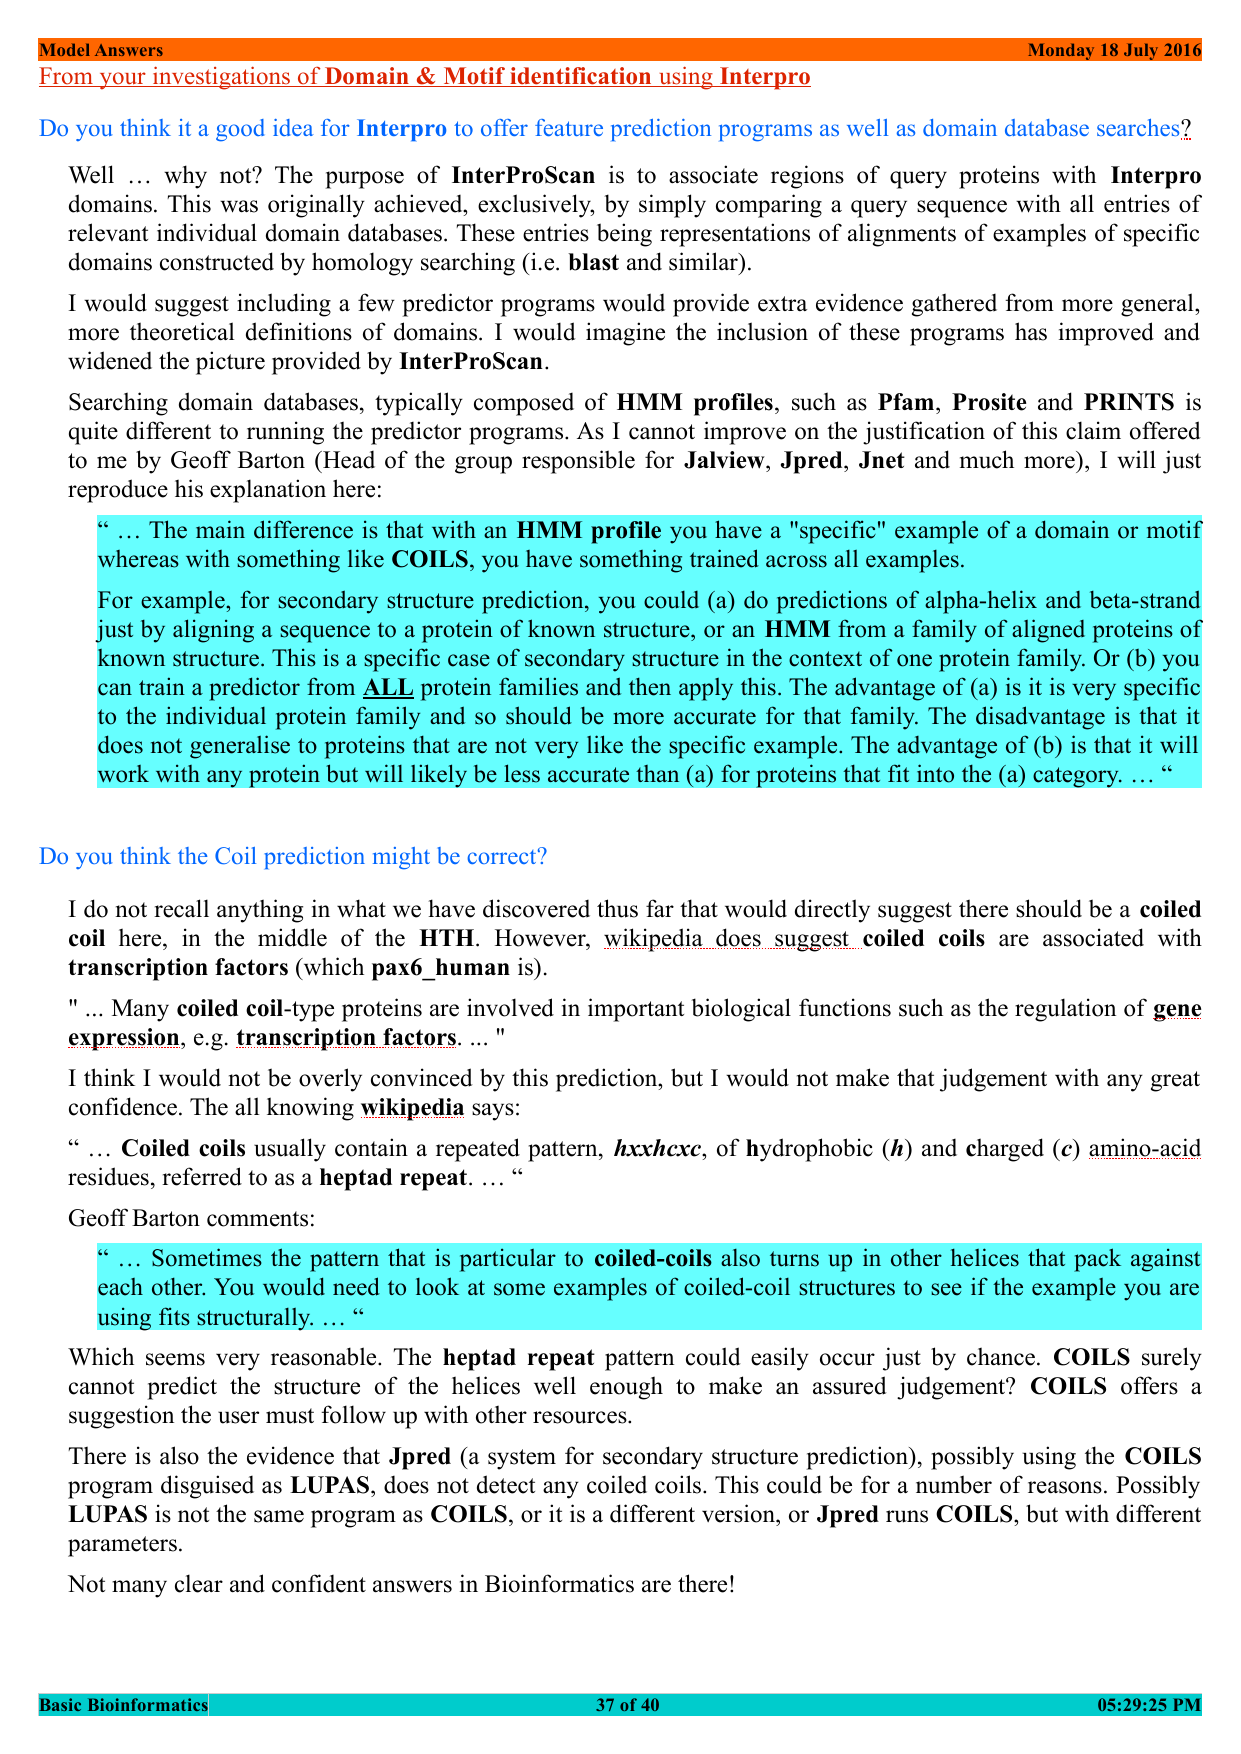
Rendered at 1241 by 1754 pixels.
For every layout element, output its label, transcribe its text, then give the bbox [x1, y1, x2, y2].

text Do you think the Coil prediction might be correct? [38, 841, 1202, 870]
text Which seems very reasonable. The heptad repeat pattern could easily occur just by chance. COILS surely cannot predict the structure of the helices well enough to make an assured judgement? COILS offers a suggestion the user must follow up with other resources. [68, 1342, 1202, 1429]
text “ … Sometimes the pattern that is particular to coiled-coils also turns up in other helices that pack against each other. You would need to look at some examples of coiled-coil structures to see if the example you are using fits structurally. … “ [97, 1243, 1202, 1330]
text Not many clear and confident answers in Bioinformatics are there! [68, 1569, 1202, 1598]
text I would suggest including a few predictor programs would provide extra evidence gathered from more general, more theoretical definitions of domains. I would imagine the inclusion of these programs has improved and widened the picture provided by InterProScan. [68, 288, 1202, 375]
text I do not recall anything in what we have discovered thus far that would directly suggest there should be a coiled coil here, in the middle of the HTH. However, wikipedia does suggest coiled coils are associated with transcription factors (which pax6_human is). [68, 894, 1202, 981]
text There is also the evidence that Jpred (a system for secondary structure prediction), possibly using the COILS program disguised as LUPAS, does not detect any coiled coils. This could be for a number of reasons. Possibly LUPAS is not the same program as COILS, or it is a different version, or Jpred runs COILS, but with different parameters. [68, 1441, 1202, 1557]
text Do you think it a good idea for Interpro to offer feature prediction programs as well as domain database searches? [38, 113, 1202, 142]
text Well … why not? The purpose of InterProScan is to associate regions of query proteins with Interpro domains. This was originally achieved, exclusively, by simply comparing a query sequence with all entries of relevant individual domain databases. These entries being representations of alignments of examples of specific domains constructed by homology searching (i.e. blast and similar). [68, 160, 1202, 276]
text I think I would not be overly convinced by this prediction, but I would not make that judgement with any great confidence. The all knowing wikipedia says: [68, 1063, 1202, 1121]
text Geoff Barton comments: [68, 1202, 1202, 1231]
text For example, for secondary structure prediction, you could (a) do predictions of alpha-helix and beta-strand just by aligning a sequence to a protein of known structure, or an HMM from a family of aligned proteins of known structure. This is a specific case of secondary structure in the context of one protein family. Or (b) you can train a predictor from ALL protein families and then apply this. The advantage of (a) is it is very specific to the individual protein family and so should be more accurate for that family. The disadvantage is that it does not generalise to proteins that are not very like the specific example. The advantage of (b) is that it will work with any protein but will likely be less accurate than (a) for proteins that fit into the (a) category. … “ [97, 585, 1202, 788]
text " ... Many coiled coil-type proteins are involved in important biological functions such as the regulation of gene expression, e.g. transcription factors. ... " [68, 993, 1202, 1051]
text From your investigations of Domain & Motif identification using Interpro [38, 61, 1202, 89]
text Searching domain databases, typically composed of HMM profiles, such as Pfam, Prosite and PRINTS is quite different to running the predictor programs. As I cannot improve on the justification of this claim offered to me by Geoff Barton (Head of the group responsible for Jalview, Jpred, Jnet and much more), I will just reproduce his explanation here: [68, 387, 1202, 503]
text “ … The main difference is that with an HMM profile you have a "specific" example of a domain or motif whereas with something like COILS, you have something trained across all examples. [97, 515, 1202, 573]
text “ … Coiled coils usually contain a repeated pattern, hxxhcxc, of hydrophobic (h) and charged (c) amino-acid residues, referred to as a heptad repeat. … “ [68, 1132, 1202, 1191]
